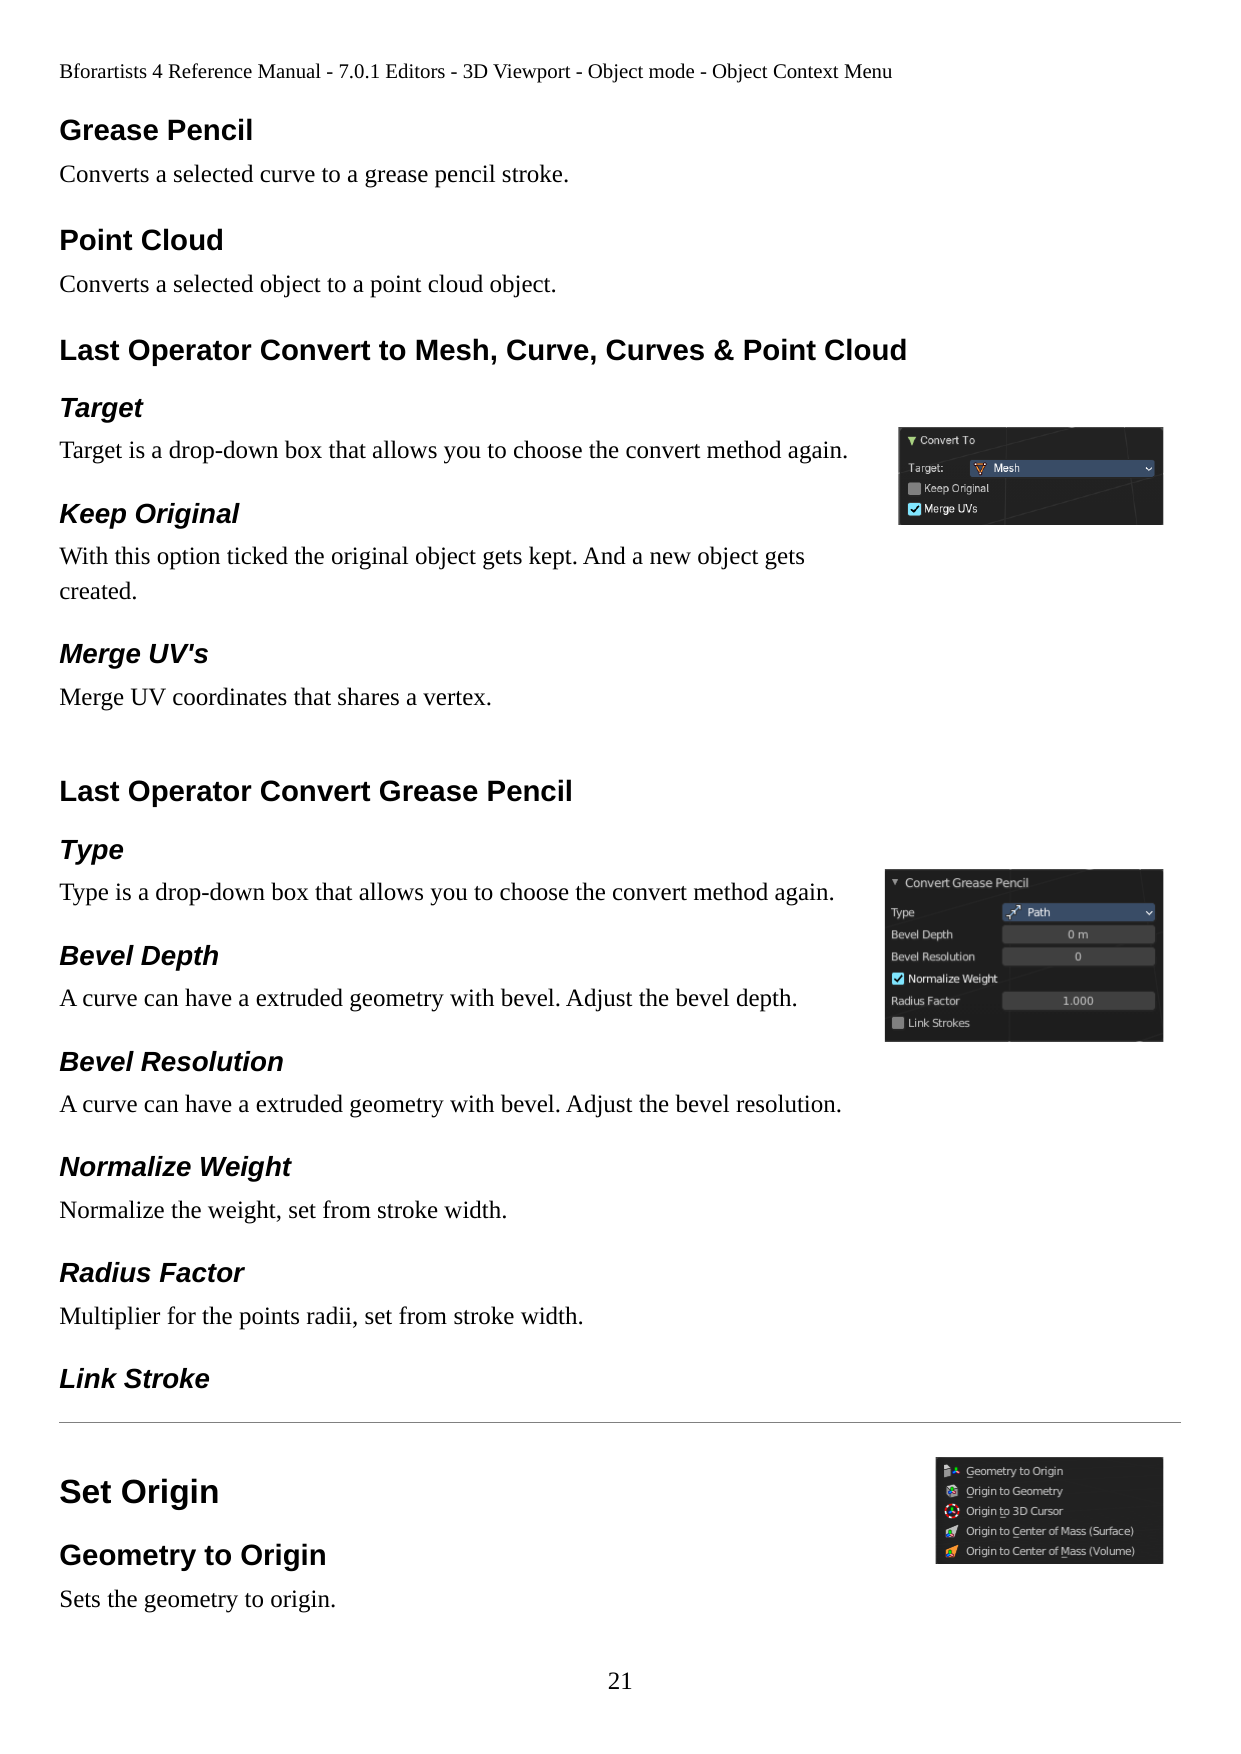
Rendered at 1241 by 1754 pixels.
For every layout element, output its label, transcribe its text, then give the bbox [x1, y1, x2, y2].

subtitle Point Cloud [59, 222, 1181, 256]
subtitle Merge UV's [59, 637, 1181, 669]
text A curve can have a extruded geometry with bevel. Adjust the bevel resolution. [59, 1089, 1181, 1118]
subtitle Set Origin [59, 1472, 935, 1511]
subtitle Link Stroke [59, 1363, 1181, 1394]
text Normalize the weight, set from stroke width. [59, 1195, 1181, 1224]
subtitle Geometry to Origin [59, 1538, 1181, 1572]
text Converts a selected object to a point cloud object. [59, 269, 1181, 297]
text Merge UV coordinates that shares a vertex. [59, 682, 1181, 711]
subtitle [1164, 1472, 1181, 1511]
subtitle Keep Original [59, 497, 1181, 529]
picture [935, 1457, 1164, 1564]
subtitle Radius Factor [59, 1257, 1181, 1289]
text With this option ticked the original object gets kept. And a new object gets created. [59, 541, 1181, 605]
subtitle Target [59, 391, 1181, 423]
subtitle Grease Pencil [59, 113, 1181, 146]
subtitle Last Operator Convert to Mesh, Curve, Curves & Point Cloud [59, 332, 1181, 366]
text Converts a selected curve to a grease pencil stroke. [59, 159, 1181, 188]
text Target is a drop-down box that allows you to choose the convert method again. [59, 436, 898, 464]
text Type is a drop-down box that allows you to choose the convert method again. [59, 877, 884, 906]
subtitle Type [59, 833, 1181, 865]
picture [884, 869, 1164, 1042]
picture [898, 427, 1164, 525]
subtitle Last Operator Convert Grease Pencil [59, 774, 1181, 808]
subtitle Bevel Depth [59, 939, 884, 971]
subtitle [1164, 939, 1181, 971]
text A curve can have a extruded geometry with bevel. Adjust the bevel depth. [59, 983, 884, 1012]
text Sets the geometry to origin. [59, 1584, 1181, 1613]
text Multiplier for the points radii, set from stroke width. [59, 1301, 1181, 1330]
subtitle Bevel Resolution [59, 1045, 1181, 1077]
subtitle Normalize Weight [59, 1151, 1181, 1183]
